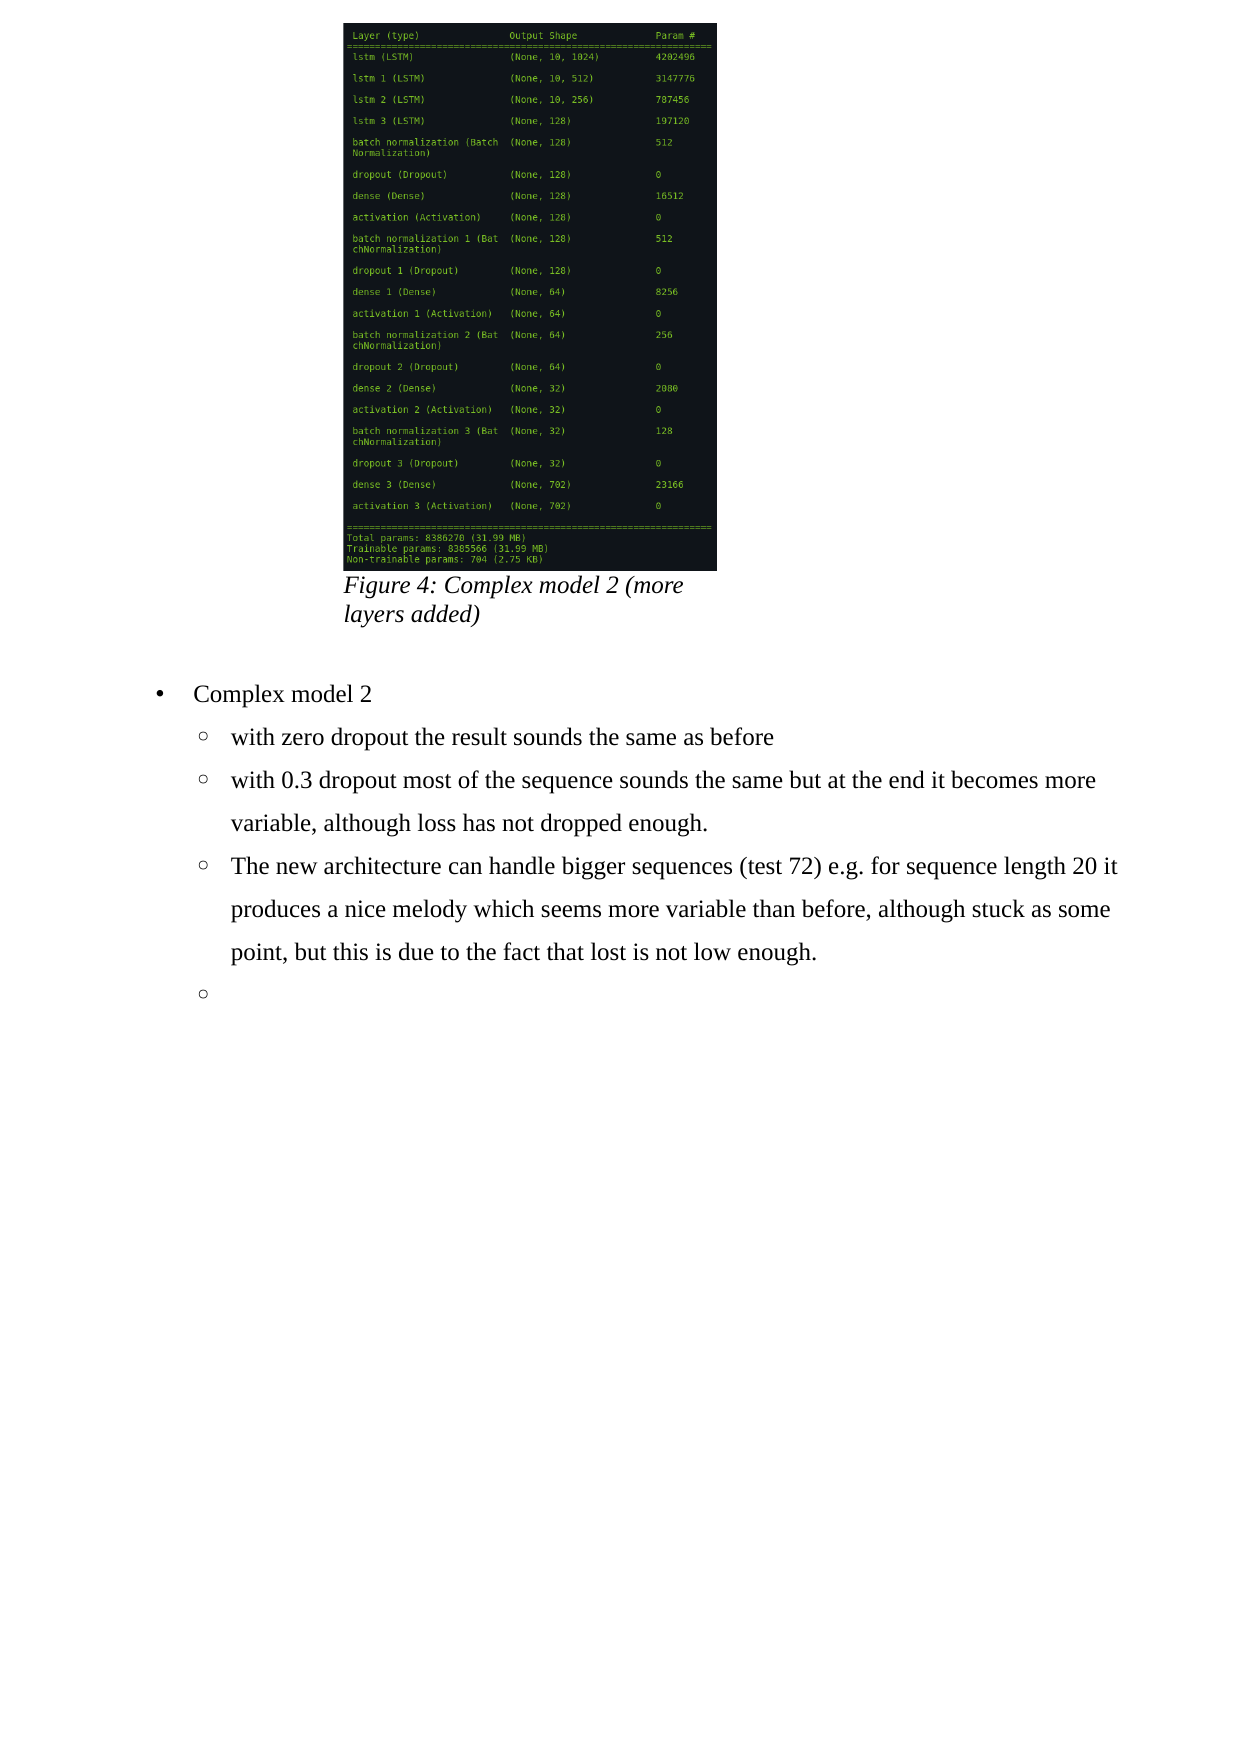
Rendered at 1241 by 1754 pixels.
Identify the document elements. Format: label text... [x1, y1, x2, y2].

text Figure 4: Complex model 2 (more layers added) [343, 571, 717, 628]
picture [343, 23, 717, 571]
list Complex model 2 [156, 679, 1122, 707]
list The new architecture can handle bigger sequences (test 72) e.g. for sequence length 20 it produces a nice melody which seems more variable than before, although stuck as some point, but this is due to the fact that lost is not low enough. [193, 851, 1122, 966]
list with zero dropout the result sounds the same as before [193, 722, 1122, 751]
list with 0.3 dropout most of the sequence sounds the same but at the end it becomes more variable, although loss has not dropped enough. [193, 765, 1122, 837]
